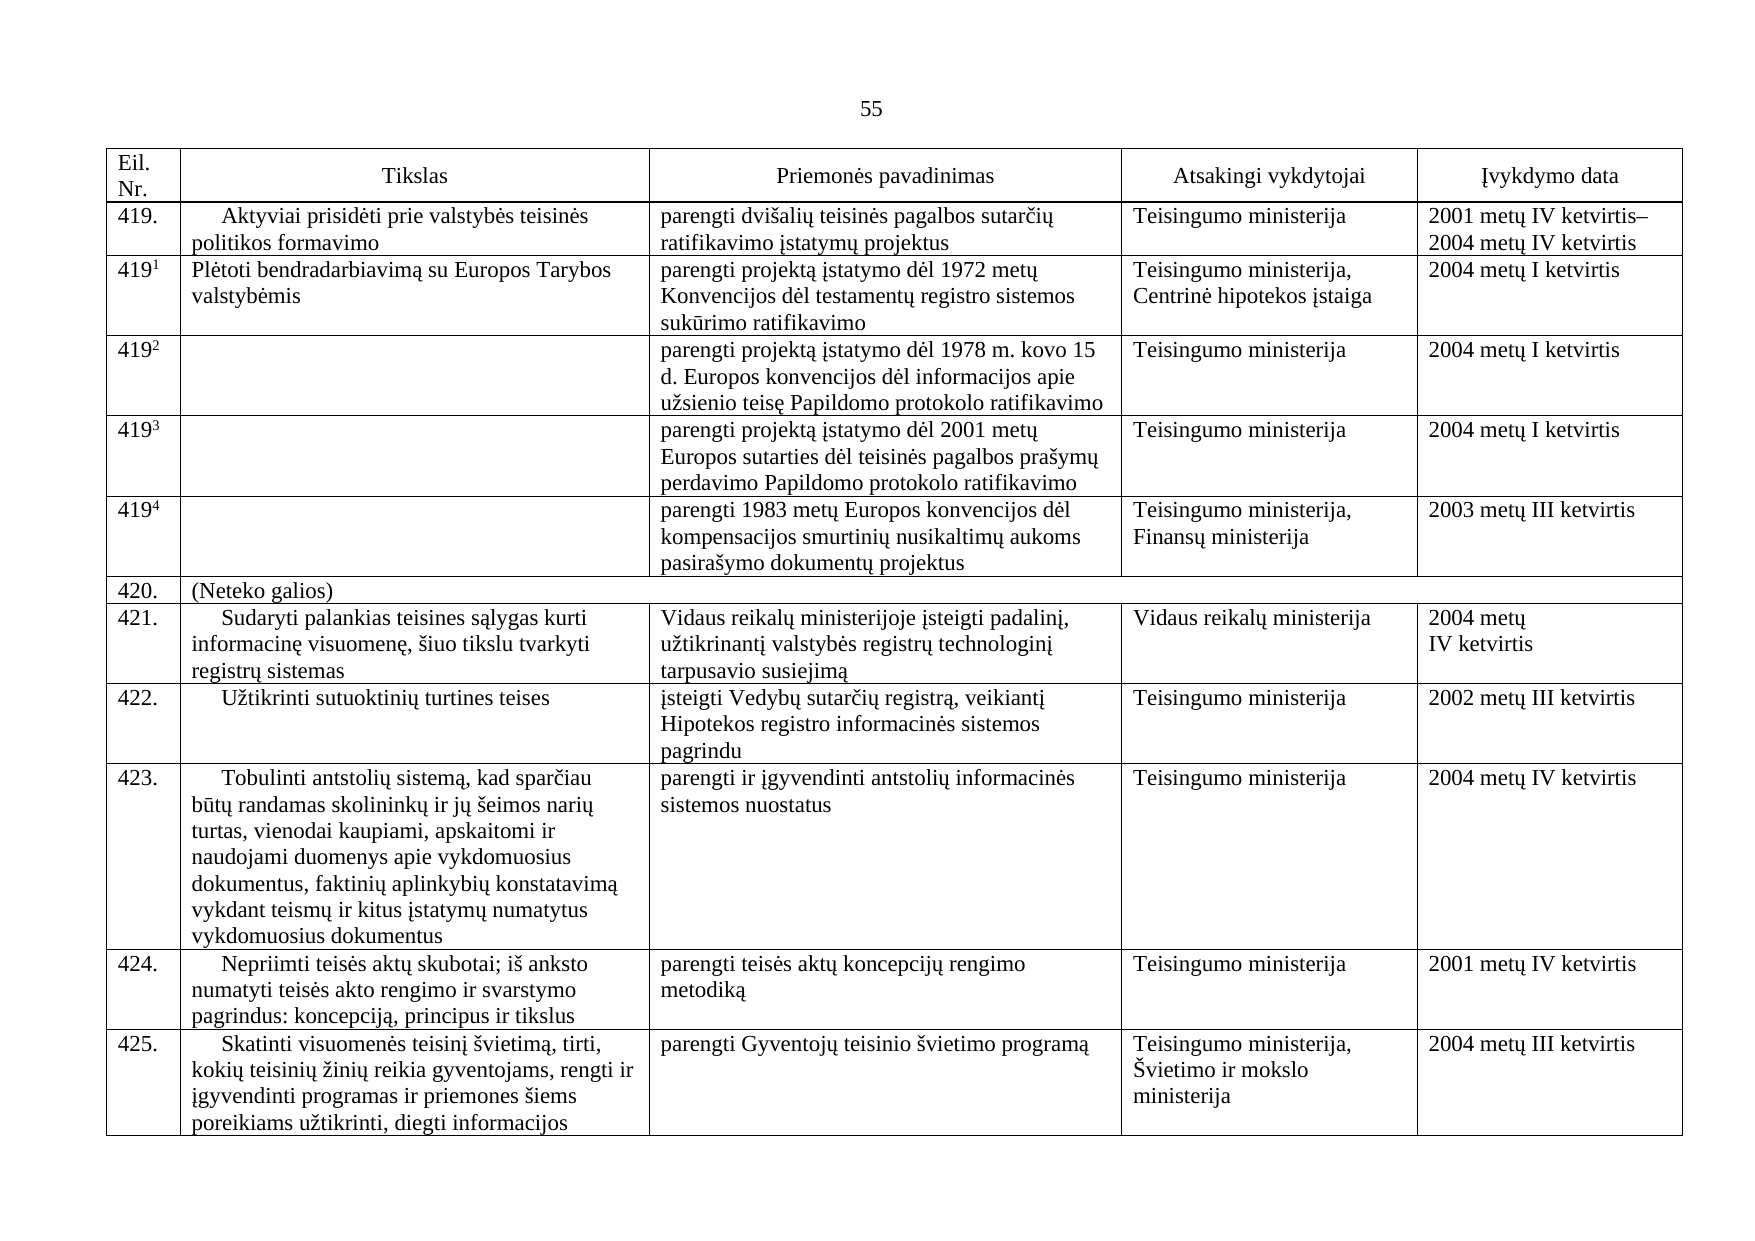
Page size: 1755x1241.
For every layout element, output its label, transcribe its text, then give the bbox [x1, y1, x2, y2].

table_cell Užtikrinti sutuoktinių turtines teises [181, 684, 649, 763]
table_cell Teisingumo ministerija [1122, 416, 1417, 496]
table_cell 4194 [107, 497, 180, 576]
table_cell [107, 577, 180, 603]
table_cell [107, 764, 180, 949]
table_cell parengti projektą įstatymo dėl 1972 metų Konvencijos dėl testamentų registro sistemos sukūrimo ratifikavimo [650, 256, 1121, 335]
table_cell [181, 497, 649, 576]
table_cell Teisingumo ministerija [1122, 336, 1417, 415]
table_cell 2001 metų IV ketvirtis–2004 metų IV ketvirtis [1418, 203, 1682, 255]
table_cell Vidaus reikalų ministerijoje įsteigti padalinį, užtikrinantį valstybės registrų technologinį tarpusavio susiejimą [650, 604, 1121, 683]
table_cell 2004 metų IV ketvirtis [1418, 764, 1682, 949]
table_cell parengti dvišalių teisinės pagalbos sutarčių ratifikavimo įstatymų projektus [650, 203, 1121, 255]
table_cell Sudaryti palankias teisines sąlygas kurti informacinę visuomenę, šiuo tikslu tvarkyti registrų sistemas [181, 604, 649, 683]
table_cell 2001 metų IV ketvirtis [1418, 950, 1682, 1029]
table_cell Aktyviai prisidėti prie valstybės teisinės politikos formavimo [181, 203, 649, 255]
table_cell įsteigti Vedybų sutarčių registrą, veikiantį Hipotekos registro informacinės sistemos pagrindu [650, 684, 1121, 763]
table_header Atsakingi vykdytojai [1122, 149, 1417, 201]
table_cell [107, 950, 180, 1029]
table_cell [181, 416, 649, 496]
table_cell parengti projektą įstatymo dėl 2001 metų Europos sutarties dėl teisinės pagalbos prašymų perdavimo Papildomo protokolo ratifikavimo [650, 416, 1121, 496]
table_cell 4192 [107, 336, 180, 415]
table_cell parengti 1983 metų Europos konvencijos dėl kompensacijos smurtinių nusikaltimų aukoms pasirašymo dokumentų projektus [650, 497, 1121, 576]
table_cell 2004 metų III ketvirtis [1418, 1030, 1682, 1135]
table_cell Vidaus reikalų ministerija [1122, 604, 1417, 683]
table_header Eil. Nr. [107, 149, 180, 201]
table_cell Teisingumo ministerija, Finansų ministerija [1122, 497, 1417, 576]
table_cell Teisingumo ministerija, Centrinė hipotekos įstaiga [1122, 256, 1417, 335]
table_cell 2004 metų IV ketvirtis [1418, 604, 1682, 683]
table_cell Skatinti visuomenės teisinį švietimą, tirti, kokių teisinių žinių reikia gyventojams, rengti ir įgyvendinti programas ir priemones šiems poreikiams užtikrinti, diegti informacijos [181, 1030, 649, 1135]
table_cell [107, 684, 180, 763]
table_cell Plėtoti bendradarbiavimą su Europos Tarybos valstybėmis [181, 256, 649, 335]
table_cell Teisingumo ministerija [1122, 950, 1417, 1029]
table_cell [107, 203, 180, 255]
table_cell Teisingumo ministerija [1122, 203, 1417, 255]
table_cell (Neteko galios) [181, 577, 1682, 603]
table_cell 2003 metų III ketvirtis [1418, 497, 1682, 576]
table_cell 2004 metų I ketvirtis [1418, 256, 1682, 335]
table_cell Tobulinti antstolių sistemą, kad sparčiau būtų randamas skolininkų ir jų šeimos narių turtas, vienodai kaupiami, apskaitomi ir naudojami duomenys apie vykdomuosius dokumentus, faktinių aplinkybių konstatavimą vykdant teismų ir kitus įstatymų numatytus vykdomuosius dokumentus [181, 764, 649, 949]
table_cell 2002 metų III ketvirtis [1418, 684, 1682, 763]
table_cell Teisingumo ministerija [1122, 684, 1417, 763]
table_cell Teisingumo ministerija [1122, 764, 1417, 949]
table_cell 2004 metų I ketvirtis [1418, 336, 1682, 415]
table_cell parengti ir įgyvendinti antstolių informacinės sistemos nuostatus [650, 764, 1121, 949]
table_header Priemonės pavadinimas [650, 149, 1121, 201]
table_cell [181, 336, 649, 415]
table_cell [107, 1030, 180, 1135]
table_cell 4191 [107, 256, 180, 335]
table_cell Teisingumo ministerija, Švietimo ir mokslo ministerija [1122, 1030, 1417, 1135]
table_cell 4193 [107, 416, 180, 496]
table_cell parengti projektą įstatymo dėl 1978 m. kovo 15 d. Europos konvencijos dėl informacijos apie užsienio teisę Papildomo protokolo ratifikavimo [650, 336, 1121, 415]
table_cell parengti Gyventojų teisinio švietimo programą [650, 1030, 1121, 1135]
table_header Įvykdymo data [1418, 149, 1682, 201]
table_cell parengti teisės aktų koncepcijų rengimo metodiką [650, 950, 1121, 1029]
table_cell [107, 604, 180, 683]
table_cell 2004 metų I ketvirtis [1418, 416, 1682, 496]
table_header Tikslas [181, 149, 649, 201]
table_cell Nepriimti teisės aktų skubotai; iš anksto numatyti teisės akto rengimo ir svarstymo pagrindus: koncepciją, principus ir tikslus [181, 950, 649, 1029]
